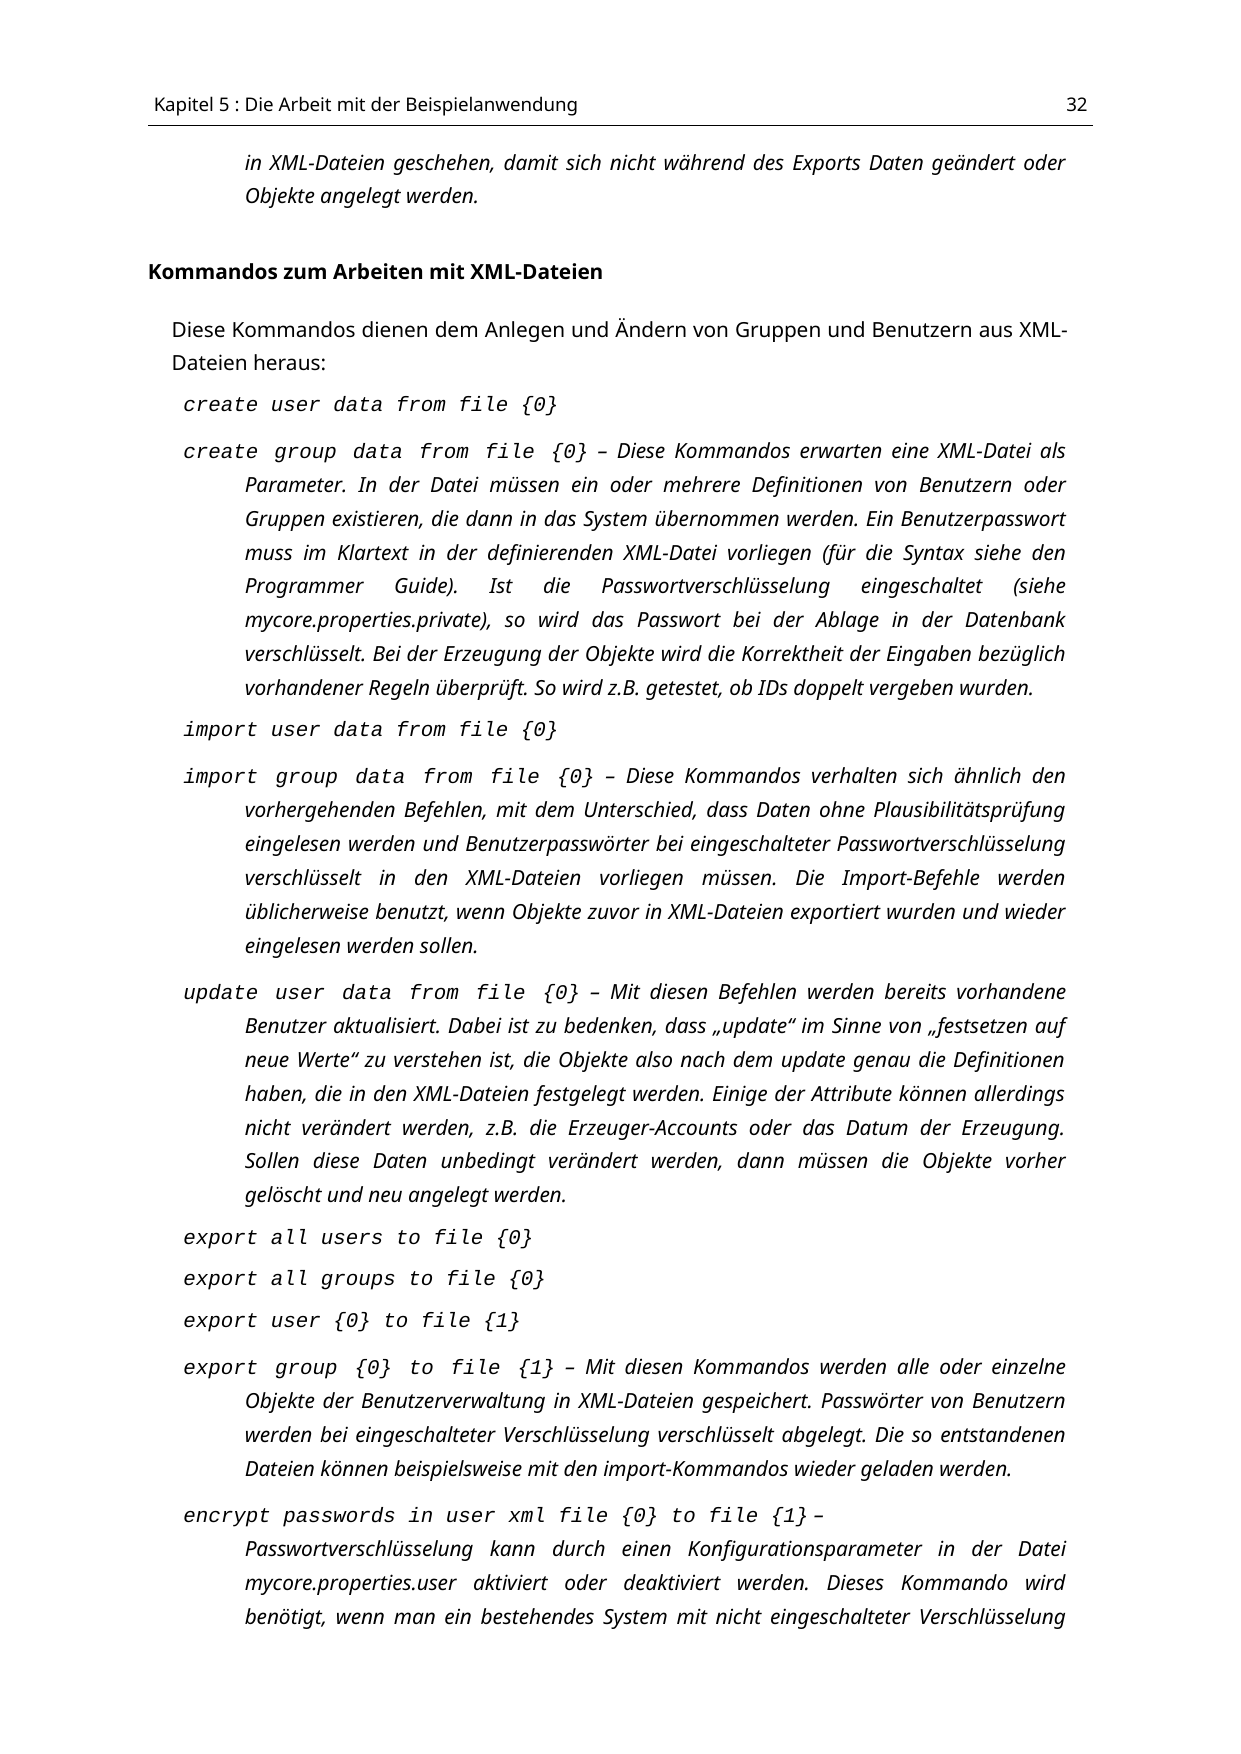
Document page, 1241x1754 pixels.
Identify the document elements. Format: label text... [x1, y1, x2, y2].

list export group {0} to file {1} – Mit diesen Kommandos werden alle oder einzelne Objekte der Benutzerverwaltung in XML-Dateien gespeichert. Passwörter von Benutzern werden bei eingeschalteter Verschlüsselung verschlüsselt abgelegt. Die so entstandenen Dateien können beispielsweise mit den import-Kommandos wieder geladen werden. [183, 1352, 1069, 1482]
list create user data from file {0} [183, 394, 1069, 418]
list encrypt passwords in user xml file {0} to file {1} – Passwortverschlüsselung kann durch einen Konfigurationsparameter in der Datei mycore.properties.user aktiviert oder deaktiviert werden. Dieses Kommando wird benötigt, wenn man ein bestehendes System mit nicht eingeschalteter Verschlüsselung [183, 1500, 1069, 1630]
list export all users to file {0} [183, 1227, 1069, 1250]
list create group data from file {0} – Diese Kommandos erwarten eine XML-Datei als Parameter. In der Datei müssen ein oder mehrere Definitionen von Benutzern oder Gruppen existieren, die dann in das System übernommen werden. Ein Benutzerpasswort muss im Klartext in der definierenden XML-Datei vorliegen (für die Syntax siehe den Programmer Guide). Ist die Passwortverschlüsselung eingeschaltet (siehe mycore.properties.private), so wird das Passwort bei der Ablage in der Datenbank verschlüsselt. Bei der Erzeugung der Objekte wird die Korrektheit der Eingaben bezüglich vorhandener Regeln überprüft. So wird z.B. getestet, ob IDs doppelt vergeben wurden. [183, 436, 1069, 701]
list import group data from file {0} – Diese Kommandos verhalten sich ähnlich den vorhergehenden Befehlen, mit dem Unterschied, dass Daten ohne Plausibilitätsprüfung eingelesen werden und Benutzerpasswörter bei eingeschalteter Passwortverschlüsselung verschlüsselt in den XML-Dateien vorliegen müssen. Die Import-Befehle werden üblicherweise benutzt, wenn Objekte zuvor in XML-Dateien exportiert wurden und wieder eingelesen werden sollen. [183, 761, 1069, 959]
subtitle Kommandos zum Arbeiten mit XML-Dateien [148, 257, 1092, 286]
list export all groups to file {0} [183, 1268, 1069, 1292]
text Diese Kommandos dienen dem Anlegen und Ändern von Gruppen und Benutzern aus XML-Dateien heraus: [171, 315, 1069, 377]
list in XML-Dateien geschehen, damit sich nicht während des Exports Daten geändert oder Objekte angelegt werden. [183, 148, 1069, 210]
list import user data from file {0} [183, 719, 1069, 743]
list export user {0} to file {1} [183, 1310, 1069, 1334]
list update user data from file {0} – Mit diesen Befehlen werden bereits vorhandene Benutzer aktualisiert. Dabei ist zu bedenken, dass „update“ im Sinne von „festsetzen auf neue Werte“ zu verstehen ist, die Objekte also nach dem update genau die Definitionen haben, die in den XML-Dateien festgelegt werden. Einige der Attribute können allerdings nicht verändert werden, z.B. die Erzeuger-Accounts oder das Datum der Erzeugung. Sollen diese Daten unbedingt verändert werden, dann müssen die Objekte vorher gelöscht und neu angelegt werden. [183, 977, 1069, 1209]
